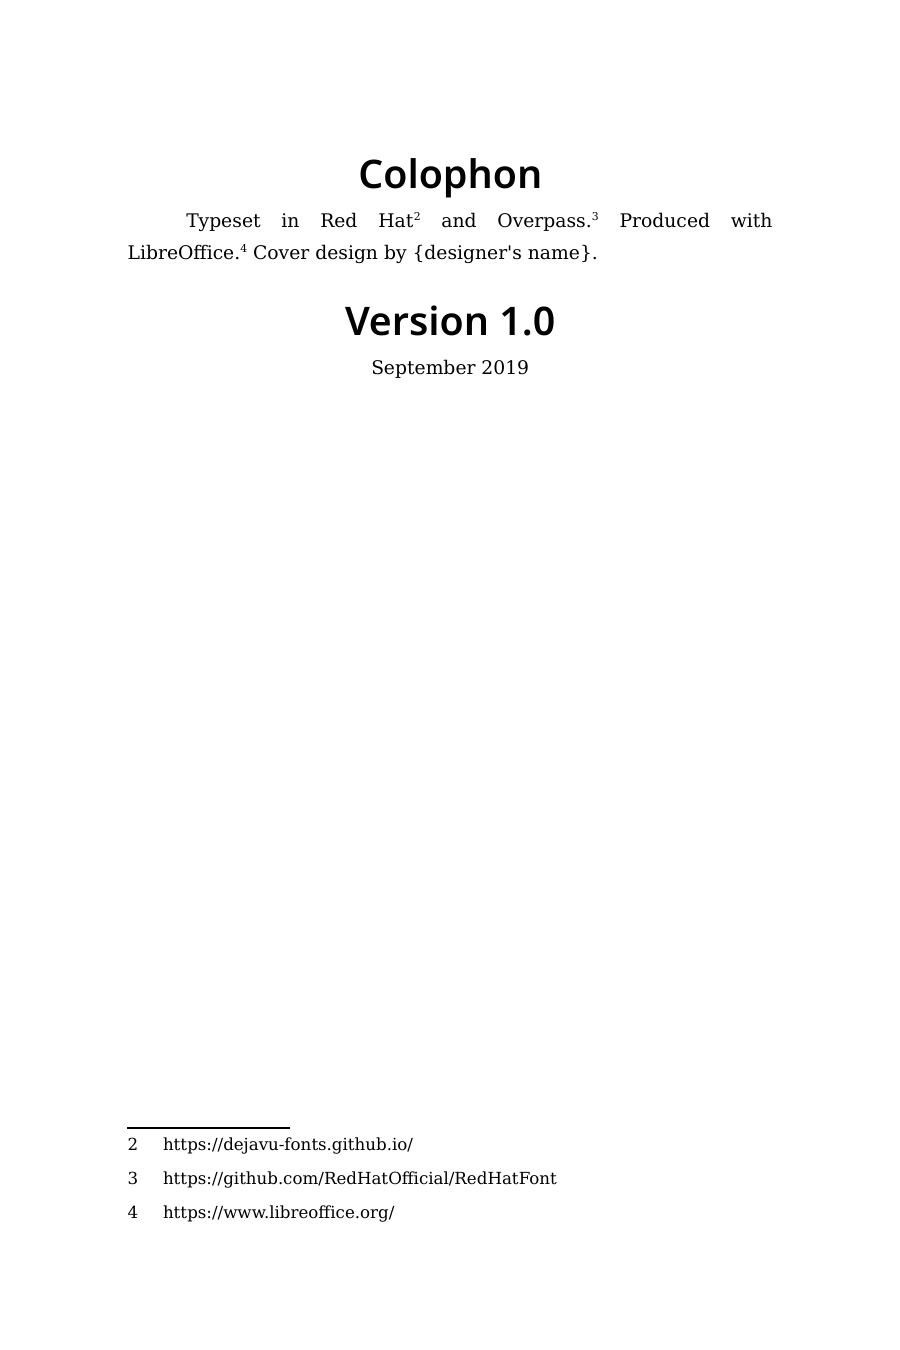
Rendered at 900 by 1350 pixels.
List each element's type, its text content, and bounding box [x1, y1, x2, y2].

text September 2019 [127, 357, 772, 379]
subtitle Colophon [127, 152, 772, 198]
text https://www.libreoffice.org/ [127, 1203, 772, 1222]
subtitle Version 1.0 [127, 299, 772, 344]
text Typeset in Red Hat and Overpass. Produced with LibreOffice. Cover design by {designer's name}. [127, 211, 772, 264]
text https://github.com/RedHatOfficial/RedHatFont [127, 1169, 772, 1188]
text https://dejavu-fonts.github.io/ [127, 1134, 772, 1154]
